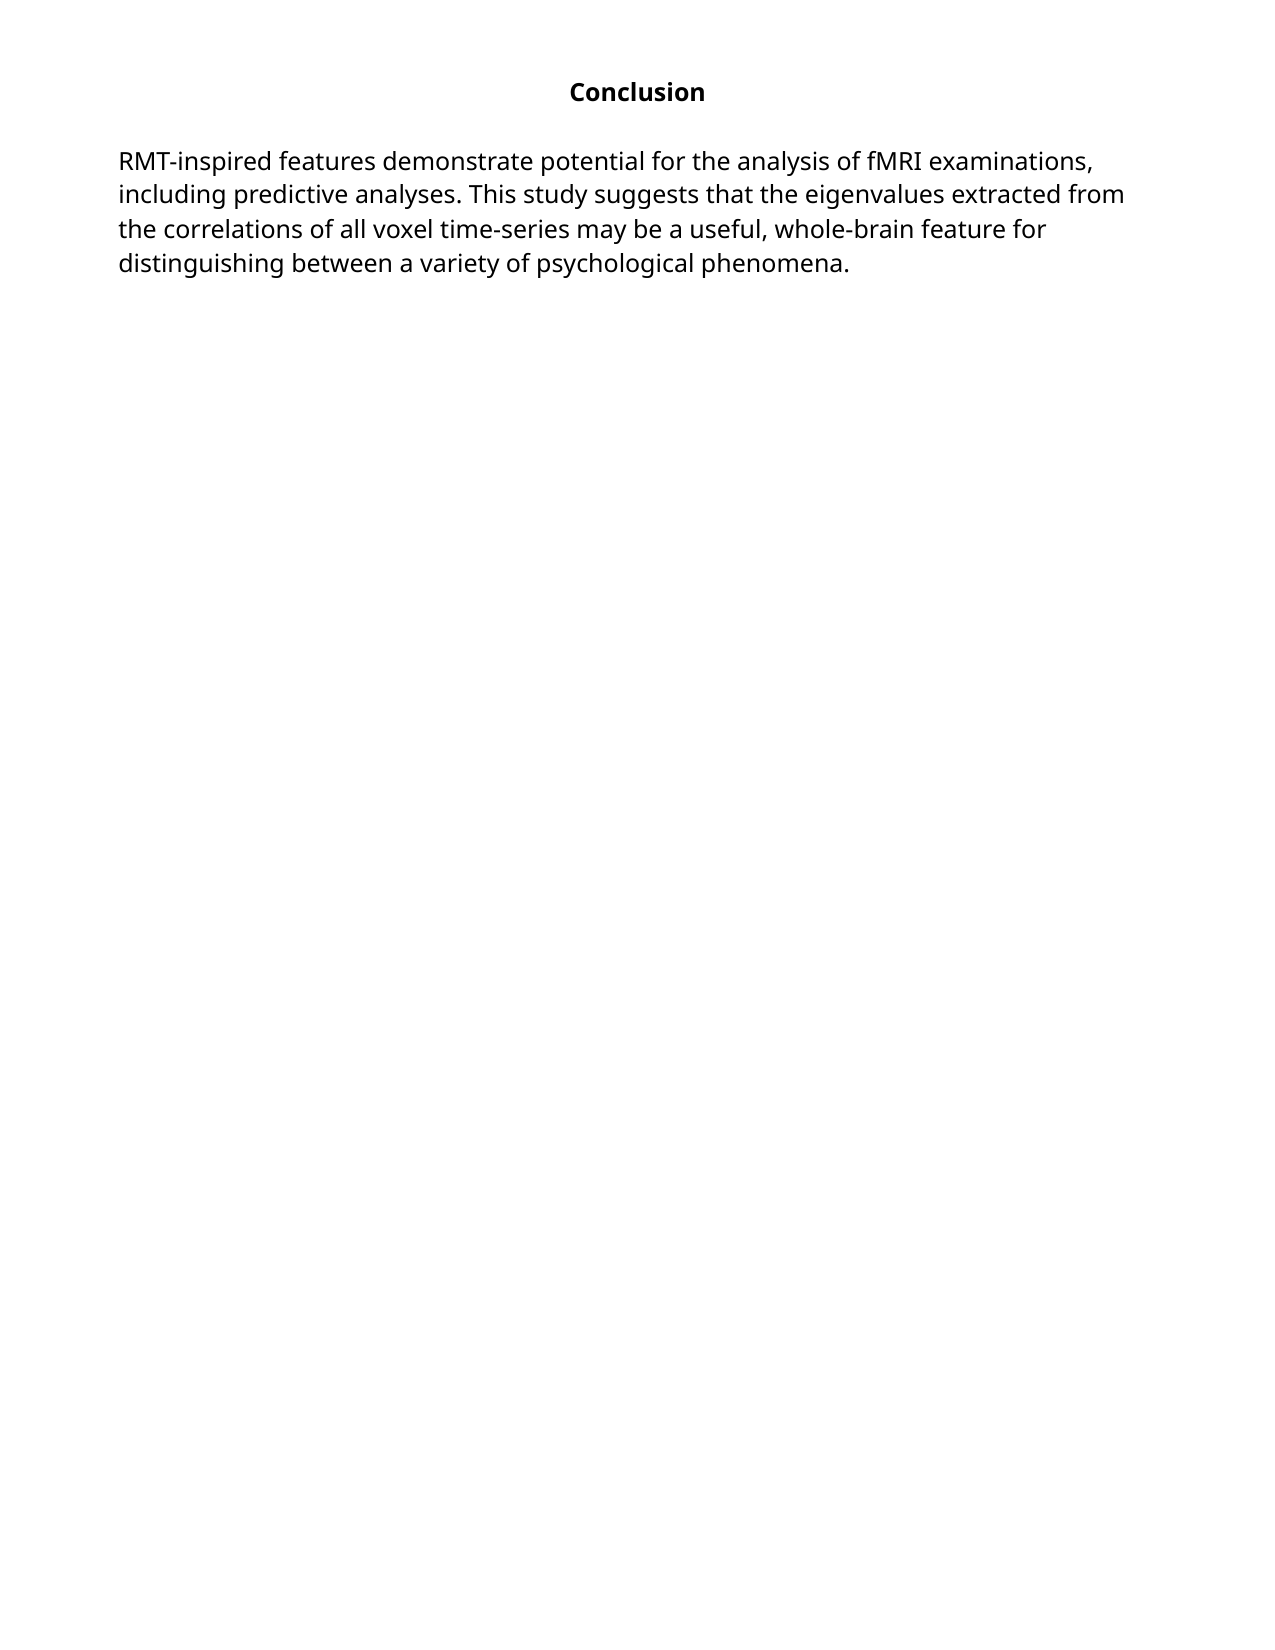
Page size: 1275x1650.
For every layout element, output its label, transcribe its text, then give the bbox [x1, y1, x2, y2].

text RMT-inspired features demonstrate potential for the analysis of fMRI examinations, including predictive analyses. This study suggests that the eigenvalues extracted from the correlations of all voxel time-series may be a useful, whole-brain feature for distinguishing between a variety of psychological phenomena. [118, 143, 1157, 279]
text Conclusion [118, 75, 1157, 109]
